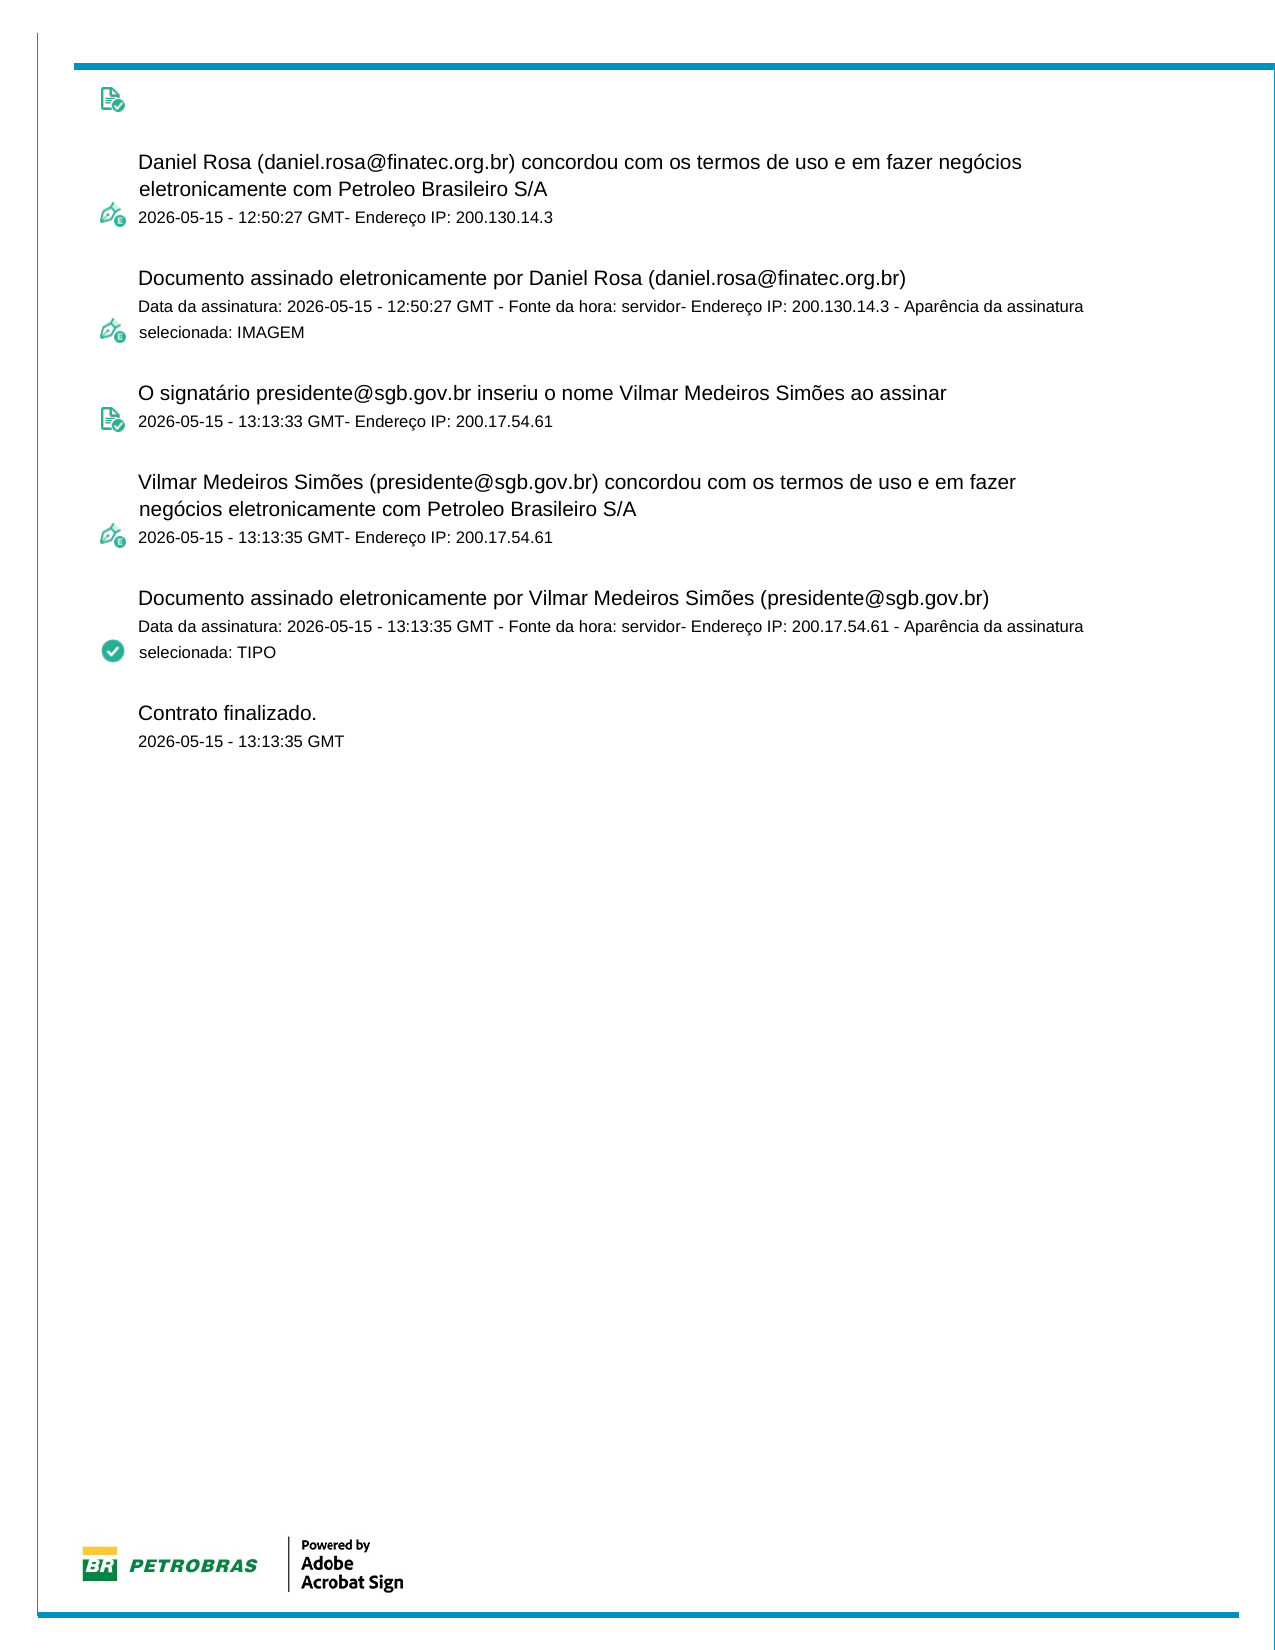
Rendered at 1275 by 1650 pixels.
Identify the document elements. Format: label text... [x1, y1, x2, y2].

text Vilmar Medeiros Simões (presidente@sgb.gov.br) concordou com os termos de uso e em fazer negócios eletronicamente com Petroleo Brasileiro S/A [138, 470, 1106, 521]
text Daniel Rosa (daniel.rosa@finatec.org.br) concordou com os termos de uso e em fazer negócios eletronicamente com Petroleo Brasileiro S/A [138, 150, 1106, 200]
text 2026-05-15 - 13:13:35 GMT [138, 732, 1106, 751]
text 2026-05-15 - 13:13:33 GMT- Endereço IP: 200.17.54.61 [138, 412, 1106, 431]
text 2026-05-15 - 13:13:35 GMT- Endereço IP: 200.17.54.61 [138, 528, 1106, 547]
text Data da assinatura: 2026-05-15 - 12:50:27 GMT - Fonte da hora: servidor- Endereço IP: 200.130.14.3 - Aparência da assinatura selecionada: IMAGEM [138, 297, 1106, 342]
text Documento assinado eletronicamente por Daniel Rosa (daniel.rosa@finatec.org.br) [138, 266, 1106, 290]
text Documento assinado eletronicamente por Vilmar Medeiros Simões (presidente@sgb.gov.br) [138, 586, 1106, 610]
text 2026-05-15 - 12:50:27 GMT- Endereço IP: 200.130.14.3 [138, 207, 1106, 227]
text O signatário presidente@sgb.gov.br inseriu o nome Vilmar Medeiros Simões ao assinar [138, 381, 1106, 405]
text Contrato finalizado. [138, 701, 1106, 725]
text Data da assinatura: 2026-05-15 - 13:13:35 GMT - Fonte da hora: servidor- Endereço IP: 200.17.54.61 - Aparência da assinatura selecionada: TIPO [138, 617, 1106, 662]
